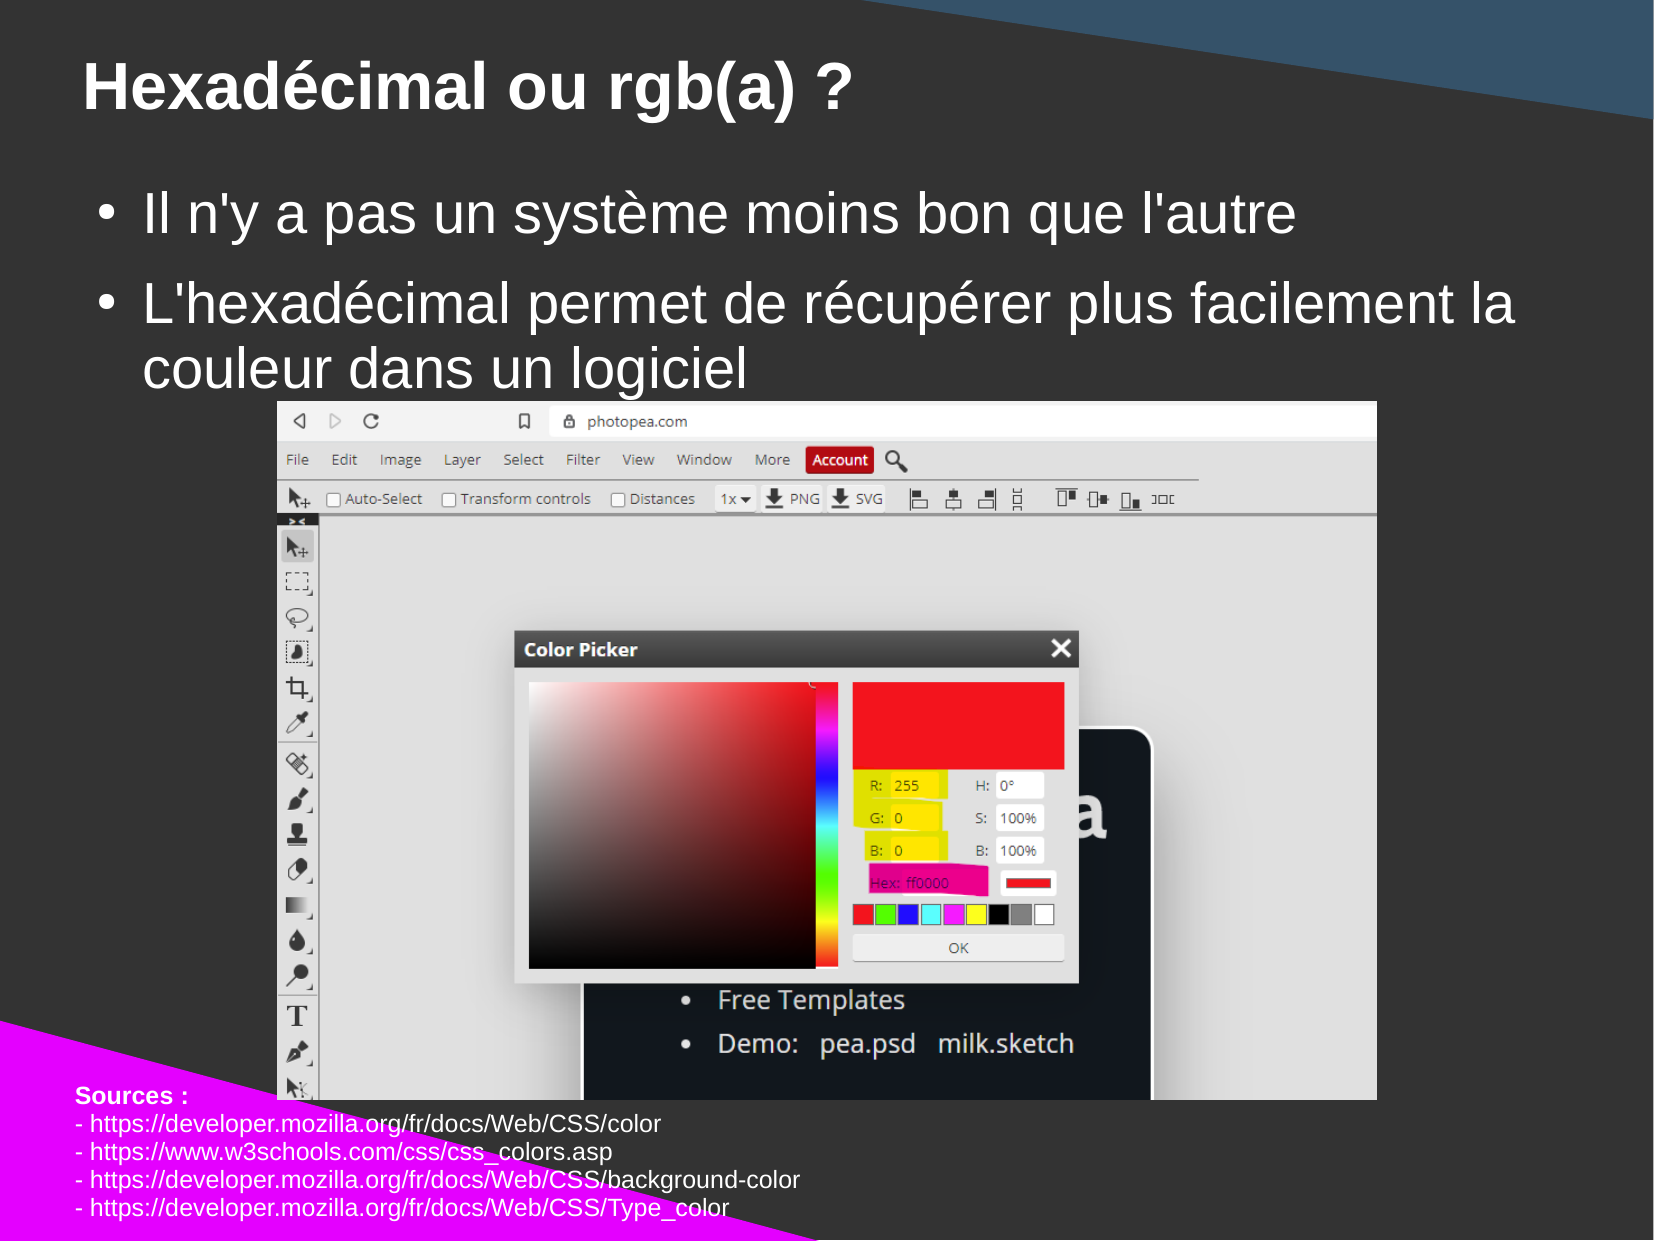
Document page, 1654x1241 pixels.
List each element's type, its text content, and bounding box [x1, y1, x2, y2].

title Hexadécimal ou rgb(a) ? [82, 49, 1571, 162]
text_box Sources : - https://developer.mozilla.org/fr/docs/Web/CSS/color - https://www.w3schools.com/css/css_colors.asp - https://developer.mozilla.org/fr/docs/Web/CSS/background-color - https://developer.mozilla.org/fr/docs/Web/CSS/Type_color [60, 1074, 1546, 1241]
list Il n'y a pas un système moins bon que l'autre L'hexadécimal permet de récupérer plus facilement la couleur dans un logiciel [80, 180, 1605, 402]
text_box [0, 1020, 199, 1241]
text_box [860, 0, 1654, 120]
picture [277, 401, 1377, 1101]
